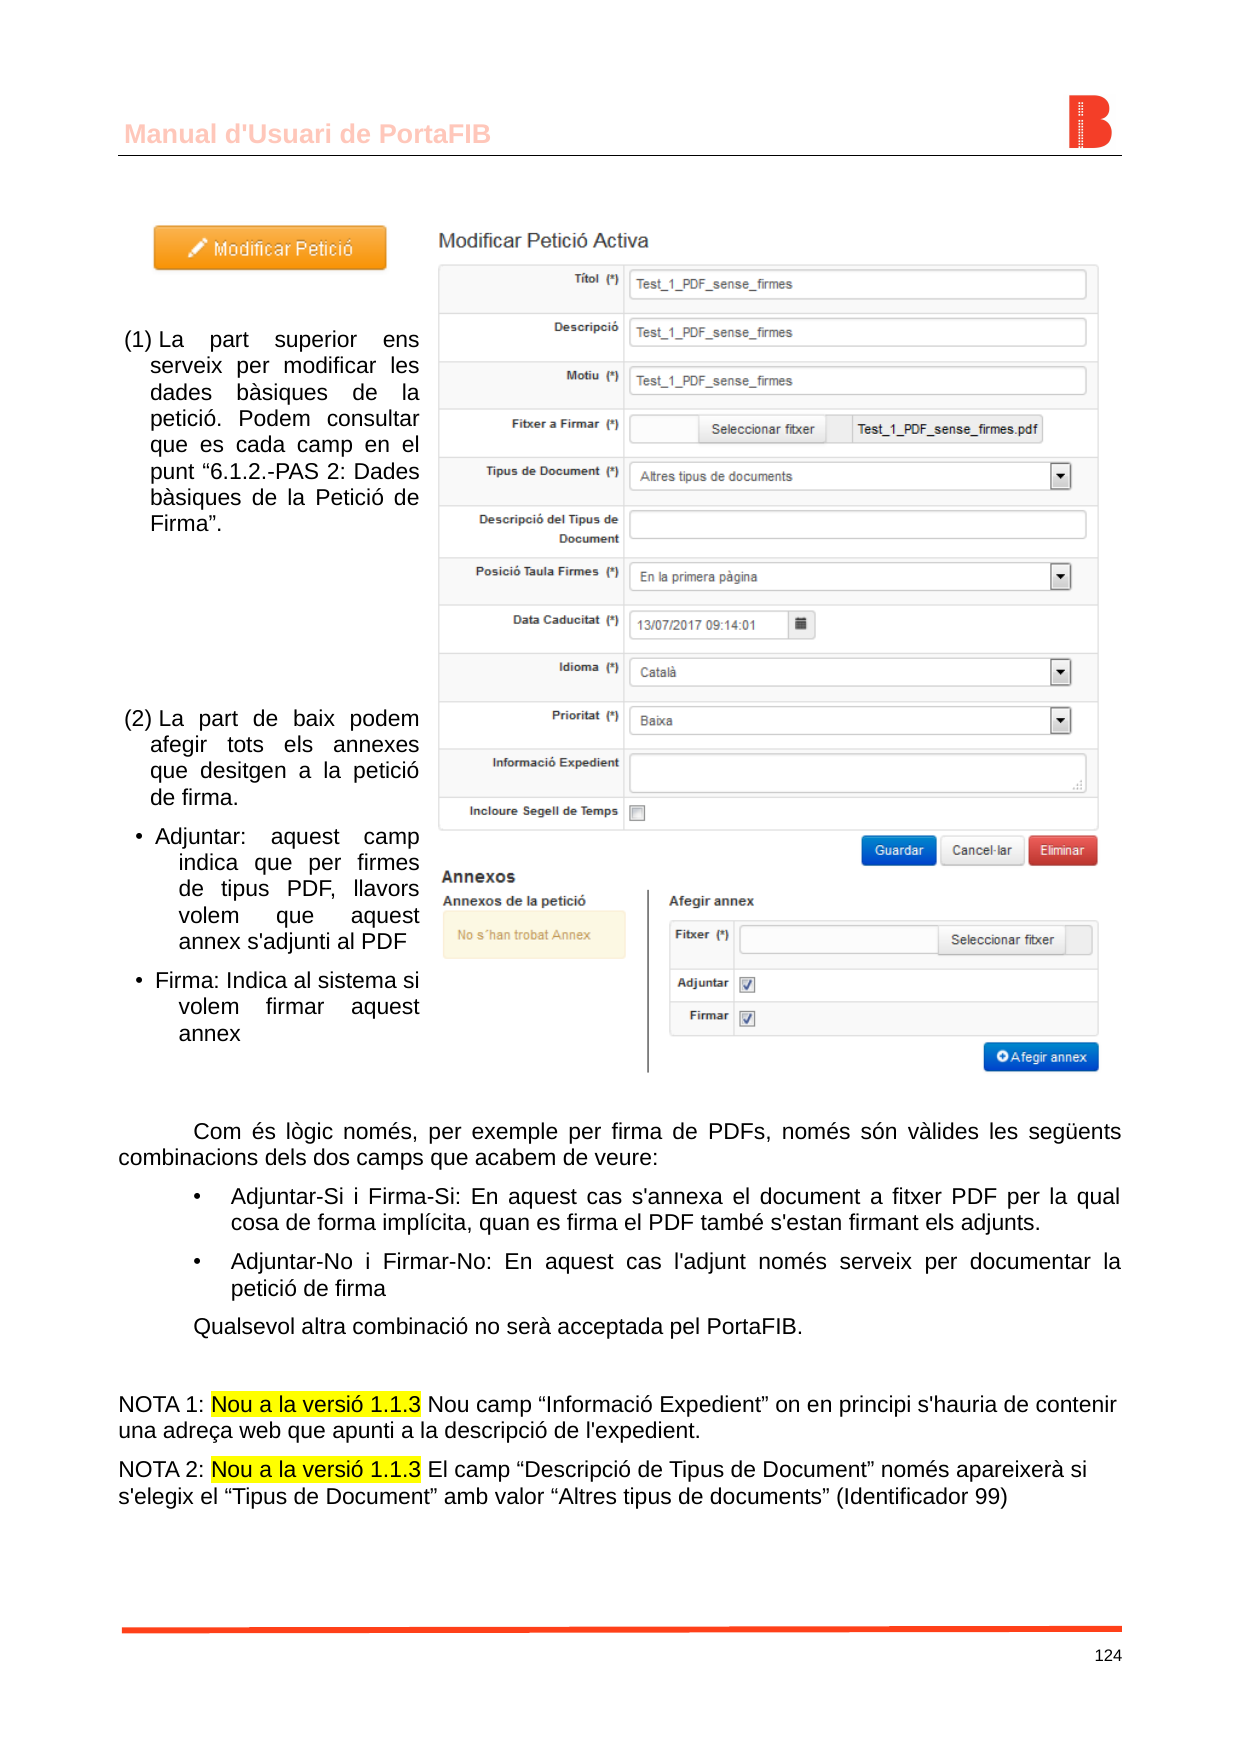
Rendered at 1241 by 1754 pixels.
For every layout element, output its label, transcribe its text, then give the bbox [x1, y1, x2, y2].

text Qualsevol altra combinació no serà acceptada pel PortaFIB. [118, 1313, 1122, 1340]
table_header [425, 216, 1122, 1118]
picture [431, 221, 1117, 1086]
picture [1063, 94, 1117, 150]
text NOTA 1: Nou a la versió 1.1.3 Nou camp “Informació Expedient” on en principi s'hauria de contenir una adreça web que apunti a la descripció de l'expedient. [118, 1391, 1122, 1444]
text NOTA 2: Nou a la versió 1.1.3 El camp “Descripció de Tipus de Document” només apareixerà si s'elegix el “Tipus de Document” amb valor “Altres tipus de documents” (Identificador 99) [118, 1456, 1122, 1509]
list Adjuntar-Si i Firma-Si: En aquest cas s'annexa el document a fitxer PDF per la qual cosa de forma implícita, quan es firma el PDF també s'estan firmant els adjunts. [193, 1183, 1122, 1236]
picture [151, 221, 393, 275]
table_header La part superior ens serveix per modificar les dades bàsiques de la petició. Podem consultar que es cada camp en el punt “6.1.2.-PAS 2: Dades bàsiques de la Petició de Firma”. La part de baix podem afegir tots els annexes que desitgen a la petició de firma. Adjuntar: aquest camp indica que per firmes de tipus PDF, llavors volem que aquest annex s'adjunti al PDF Firma: Indica al sistema si volem firmar aquest annex [118, 216, 425, 1118]
list Adjuntar-No i Firmar-No: En aquest cas l'adjunt només serveix per documentar la petició de firma [193, 1248, 1122, 1301]
text Com és lògic només, per exemple per firma de PDFs, només són vàlides les següents combinacions dels dos camps que acabem de veure: [118, 1118, 1122, 1170]
